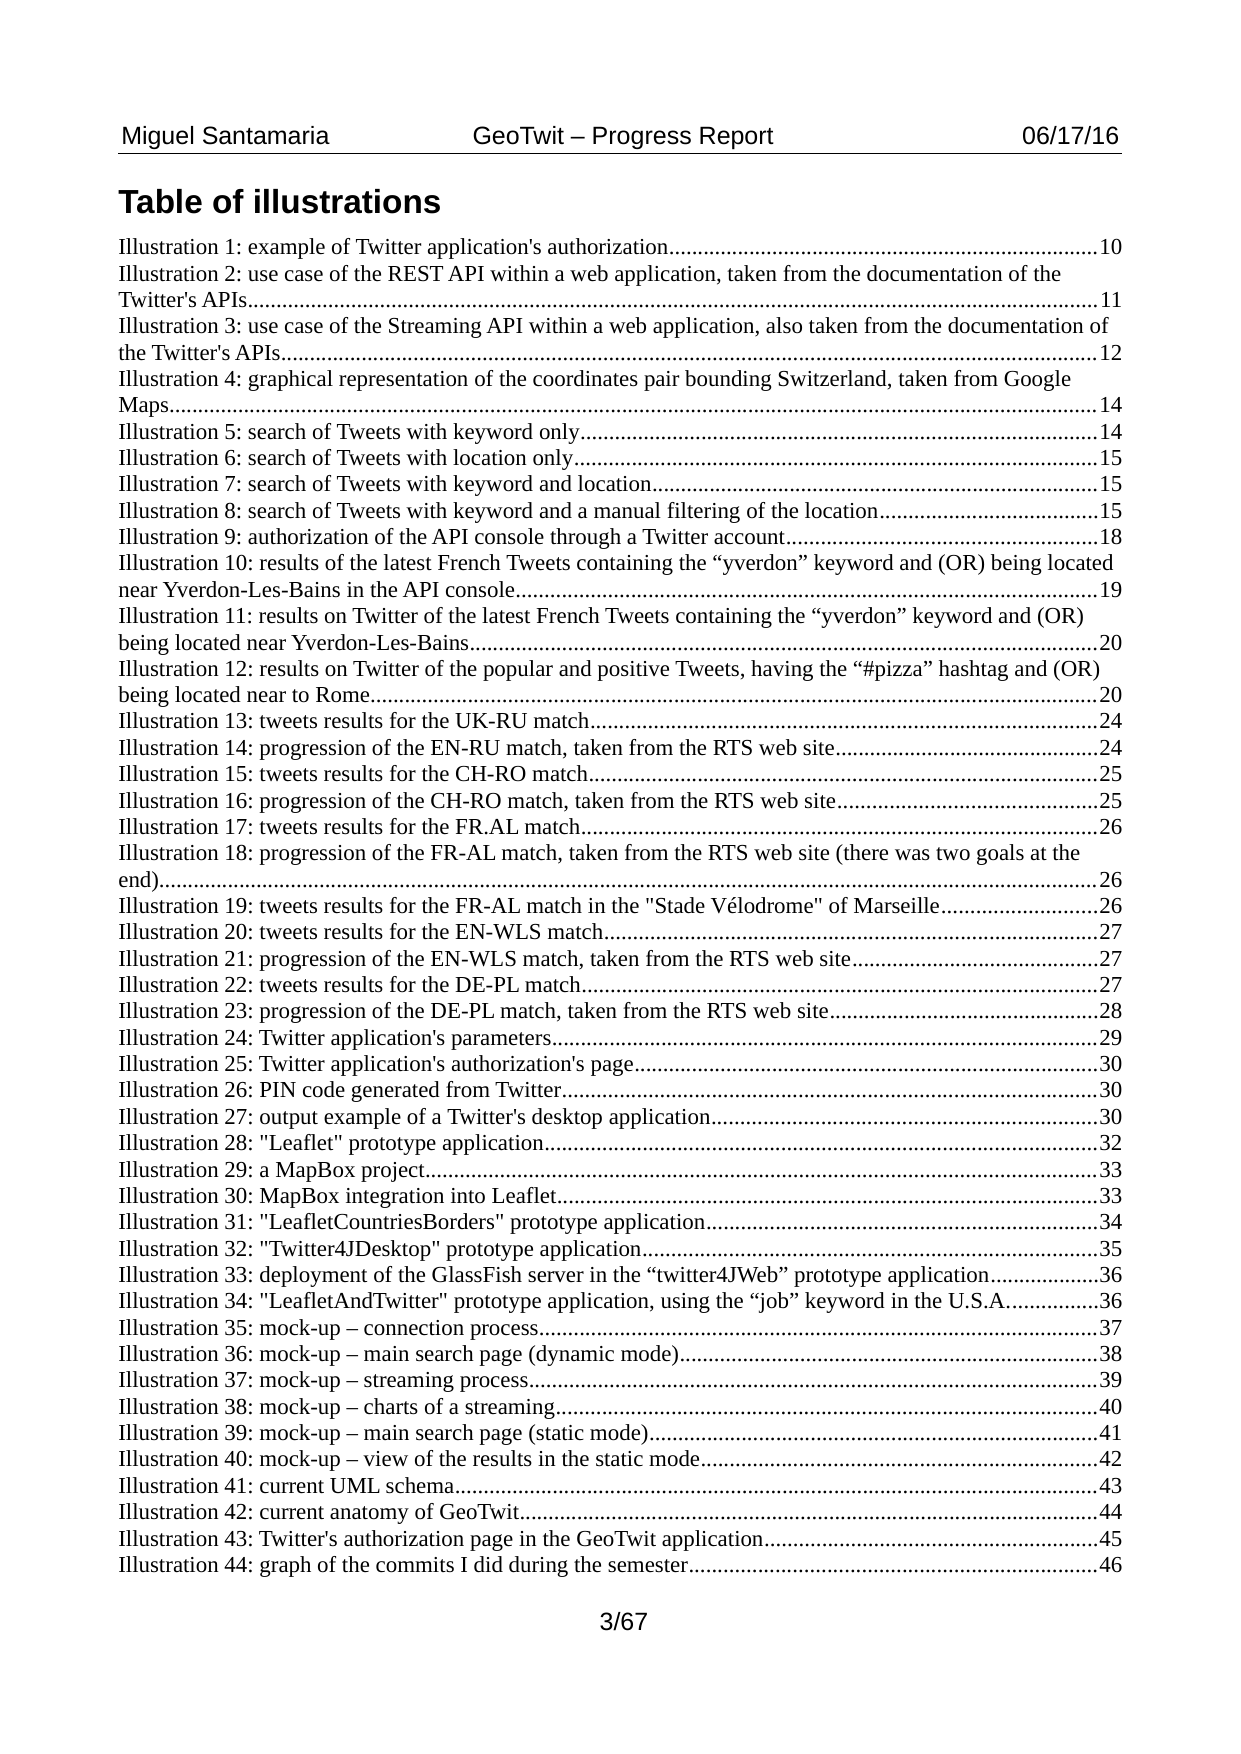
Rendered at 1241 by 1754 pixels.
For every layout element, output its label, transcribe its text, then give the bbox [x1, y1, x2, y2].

text Illustration 41: current UML schema 43 [118, 1472, 1122, 1498]
text Illustration 2: use case of the REST API within a web application, taken from the documentation of the Twitter's APIs 11 [118, 259, 1122, 312]
text Illustration 27: output example of a Twitter's desktop application 30 [118, 1103, 1122, 1129]
text Illustration 43: Twitter's authorization page in the GeoTwit application 45 [118, 1524, 1122, 1551]
text Illustration 3: use case of the Streaming API within a web application, also taken from the documentation of the Twitter's APIs 12 [118, 312, 1122, 365]
text Illustration 21: progression of the EN-WLS match, taken from the RTS web site 27 [118, 945, 1122, 971]
text Illustration 28: "Leaflet" prototype application 32 [118, 1129, 1122, 1156]
text Illustration 37: mock-up – streaming process 39 [118, 1366, 1122, 1393]
text Illustration 25: Twitter application's authorization's page 30 [118, 1050, 1122, 1077]
text Illustration 18: progression of the FR-AL match, taken from the RTS web site (there was two goals at the end) 26 [118, 839, 1122, 892]
text Illustration 5: search of Tweets with keyword only 14 [118, 418, 1122, 444]
text Illustration 15: tweets results for the CH-RO match 25 [118, 760, 1122, 787]
text Illustration 19: tweets results for the FR-AL match in the "Stade Vélodrome" of Marseille 26 [118, 892, 1122, 918]
text Illustration 20: tweets results for the EN-WLS match 27 [118, 918, 1122, 945]
text Illustration 32: "Twitter4JDesktop" prototype application 35 [118, 1235, 1122, 1261]
text Illustration 33: deployment of the GlassFish server in the “twitter4JWeb” prototype application 36 [118, 1261, 1122, 1287]
text Illustration 26: PIN code generated from Twitter 30 [118, 1077, 1122, 1103]
text Illustration 9: authorization of the API console through a Twitter account 18 [118, 523, 1122, 549]
text Illustration 13: tweets results for the UK-RU match 24 [118, 708, 1122, 734]
text Illustration 30: MapBox integration into Leaflet 33 [118, 1182, 1122, 1208]
text Illustration 8: search of Tweets with keyword and a manual filtering of the location 15 [118, 497, 1122, 523]
text Illustration 4: graphical representation of the coordinates pair bounding Switzerland, taken from Google Maps 14 [118, 365, 1122, 418]
text Illustration 29: a MapBox project 33 [118, 1156, 1122, 1182]
text Illustration 11: results on Twitter of the latest French Tweets containing the “yverdon” keyword and (OR) being located near Yverdon-Les-Bains 20 [118, 602, 1122, 655]
text Illustration 40: mock-up – view of the results in the static mode 42 [118, 1446, 1122, 1472]
text Illustration 36: mock-up – main search page (dynamic mode) 38 [118, 1340, 1122, 1366]
text Illustration 22: tweets results for the DE-PL match 27 [118, 971, 1122, 997]
text Illustration 12: results on Twitter of the popular and positive Tweets, having the “#pizza” hashtag and (OR) being located near to Rome 20 [118, 655, 1122, 708]
text Illustration 35: mock-up – connection process 37 [118, 1314, 1122, 1340]
text Illustration 16: progression of the CH-RO match, taken from the RTS web site 25 [118, 787, 1122, 813]
text Illustration 38: mock-up – charts of a streaming 40 [118, 1393, 1122, 1419]
text Illustration 10: results of the latest French Tweets containing the “yverdon” keyword and (OR) being located near Yverdon-Les-Bains in the API console 19 [118, 549, 1122, 602]
text Illustration 6: search of Tweets with location only 15 [118, 444, 1122, 470]
text Illustration 17: tweets results for the FR.AL match 26 [118, 813, 1122, 839]
text Illustration 1: example of Twitter application's authorization 10 [118, 233, 1122, 259]
text Illustration 42: current anatomy of GeoTwit 44 [118, 1498, 1122, 1524]
text Illustration 39: mock-up – main search page (static mode) 41 [118, 1419, 1122, 1446]
text Illustration 14: progression of the EN-RU match, taken from the RTS web site 24 [118, 734, 1122, 760]
text Illustration 24: Twitter application's parameters 29 [118, 1024, 1122, 1050]
subtitle Table of illustrations [118, 182, 1122, 221]
text Illustration 44: graph of the commits I did during the semester 46 [118, 1551, 1122, 1577]
text Illustration 34: "LeafletAndTwitter" prototype application, using the “job” keyword in the U.S.A. 36 [118, 1287, 1122, 1314]
text Illustration 23: progression of the DE-PL match, taken from the RTS web site 28 [118, 997, 1122, 1024]
text Illustration 31: "LeafletCountriesBorders" prototype application 34 [118, 1208, 1122, 1235]
text Illustration 7: search of Tweets with keyword and location 15 [118, 470, 1122, 497]
